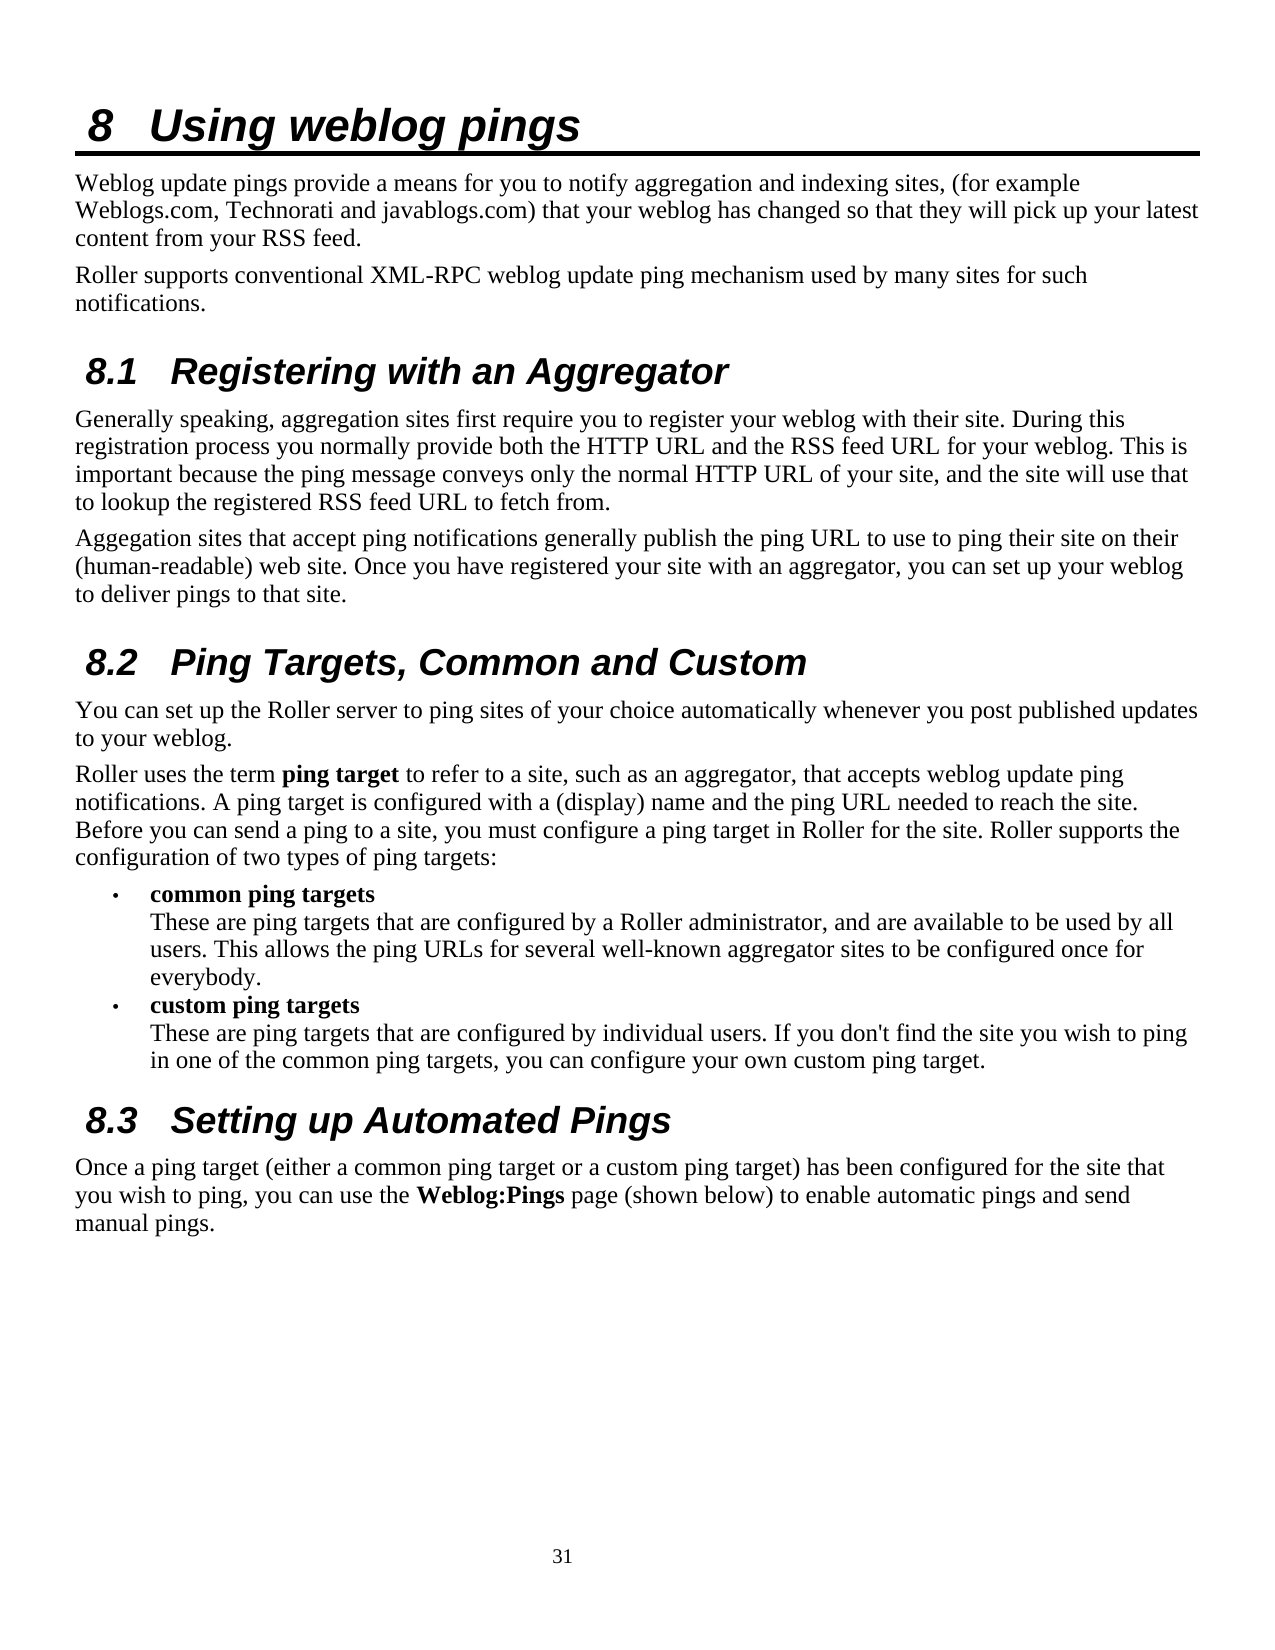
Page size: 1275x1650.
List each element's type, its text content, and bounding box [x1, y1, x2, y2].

subtitle Ping Targets, Common and Custom [75, 642, 1200, 683]
subtitle common ping targets These are ping targets that are configured by a Roller administrator, and are available to be used by all users. This allows the ping URLs for several well-known aggregator sites to be configured once for everybody. [112, 880, 1200, 991]
text Roller supports conventional XML-RPC weblog update ping mechanism used by many sites for such notifications. [75, 261, 1200, 316]
text Weblog update pings provide a means for you to notify aggregation and indexing sites, (for example Weblogs.com, Technorati and javablogs.com) that your weblog has changed so that they will pick up your latest content from your RSS feed. [75, 169, 1200, 252]
text Roller uses the term ping target to refer to a site, such as an aggregator, that accepts weblog update ping notifications. A ping target is configured with a (display) name and the ping URL needed to reach the site. Before you can send a ping to a site, you must configure a ping target in Roller for the site. Roller supports the configuration of two types of ping targets: [75, 760, 1200, 871]
subtitle Registering with an Aggregator [75, 350, 1200, 392]
subtitle Using weblog pings [75, 100, 1200, 151]
subtitle Setting up Automated Pings [75, 1099, 1200, 1141]
text Once a ping target (either a common ping target or a custom ping target) has been configured for the site that you wish to ping, you can use the Weblog:Pings page (shown below) to enable automatic pings and send manual pings. [75, 1153, 1200, 1237]
text Aggegation sites that accept ping notifications generally publish the ping URL to use to ping their site on their (human-readable) web site. Once you have registered your site with an aggregator, you can set up your weblog to deliver pings to that site. [75, 524, 1200, 608]
text You can set up the Roller server to ping sites of your choice automatically whenever you post published updates to your weblog. [75, 696, 1200, 751]
subtitle custom ping targets These are ping targets that are configured by individual users. If you don't find the site you wish to ping in one of the common ping targets, you can configure your own custom ping target. [112, 991, 1200, 1074]
text Generally speaking, aggregation sites first require you to register your weblog with their site. During this registration process you normally provide both the HTTP URL and the RSS feed URL for your weblog. This is important because the ping message conveys only the normal HTTP URL of your site, and the site will use that to lookup the registered RSS feed URL to fetch from. [75, 405, 1200, 516]
